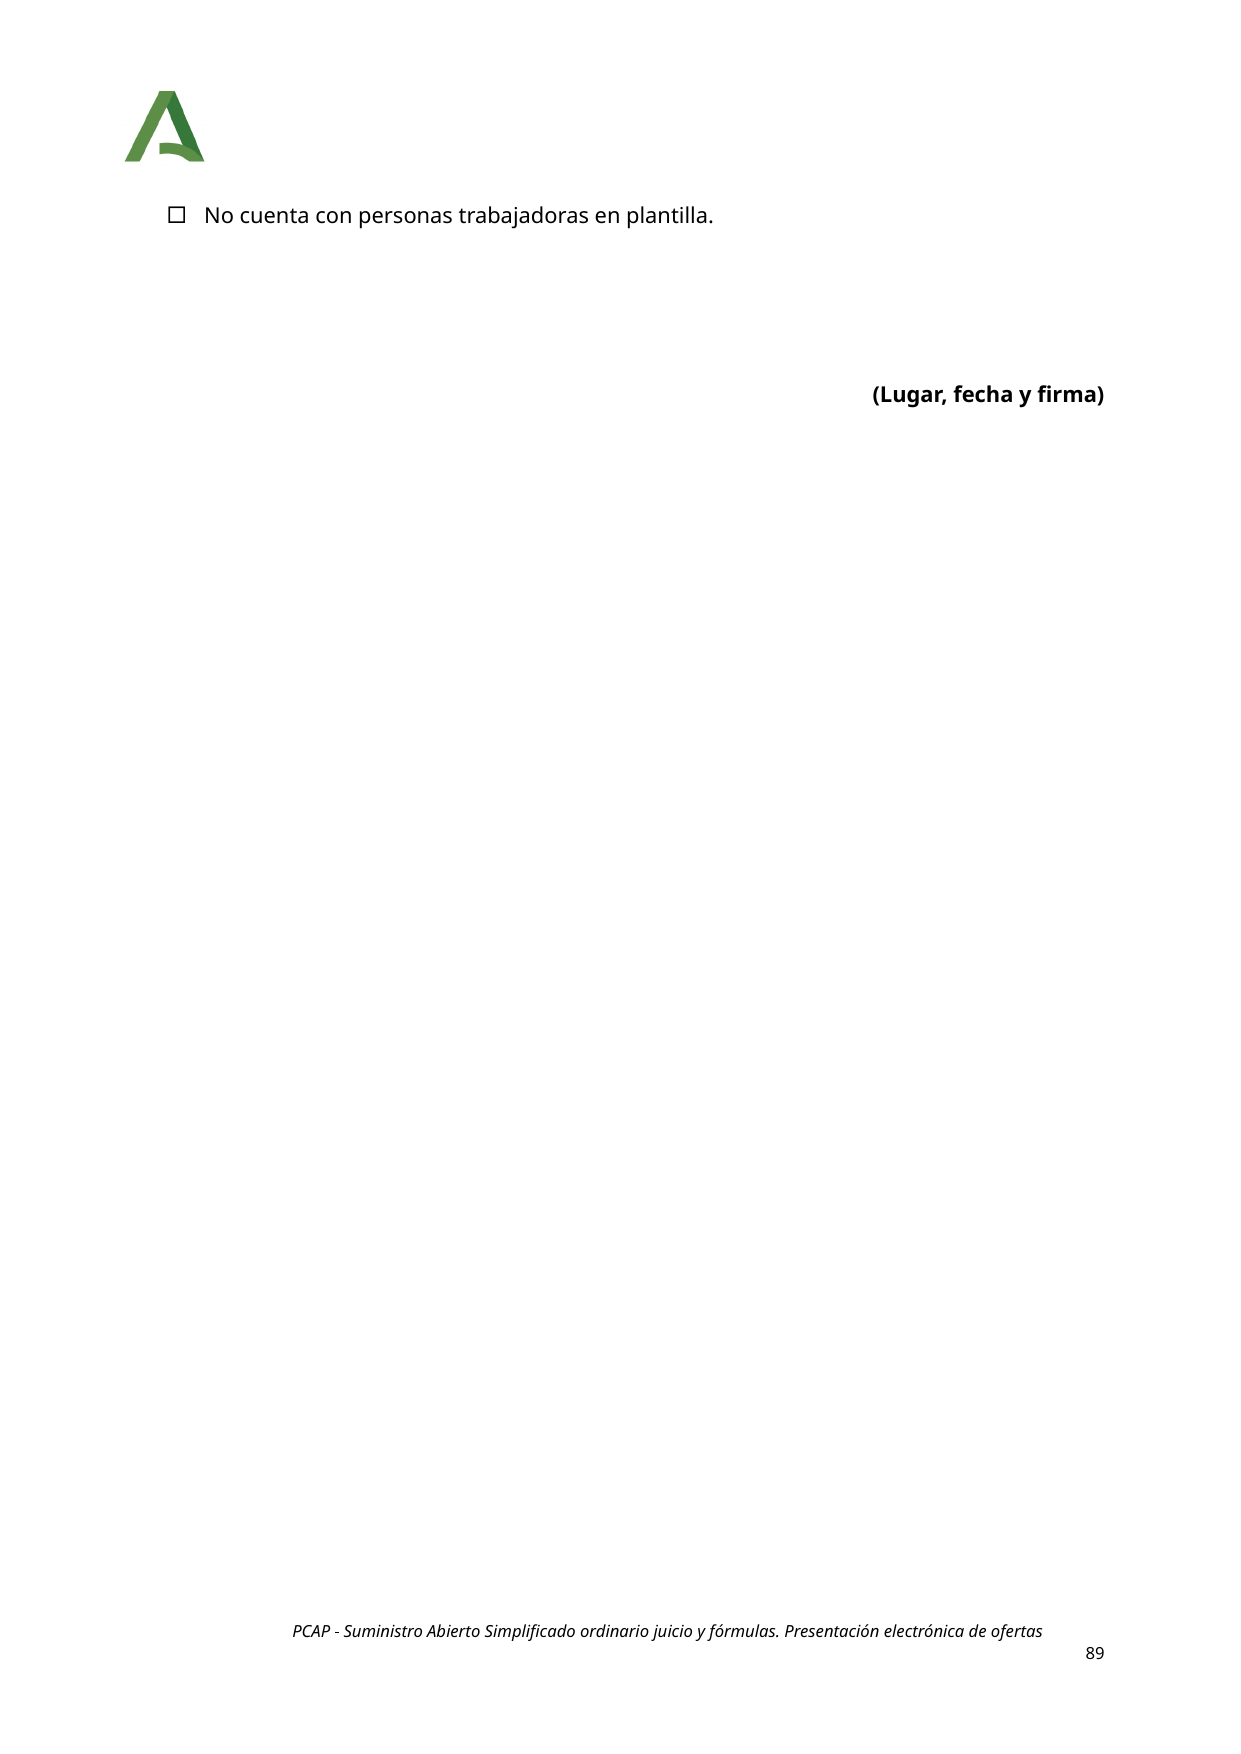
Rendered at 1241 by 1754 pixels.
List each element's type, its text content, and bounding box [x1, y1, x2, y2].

list No cuenta con personas trabajadoras en plantilla. [166, 200, 1104, 230]
picture [120, 86, 209, 166]
text (Lugar, fecha y firma) [129, 379, 1104, 409]
